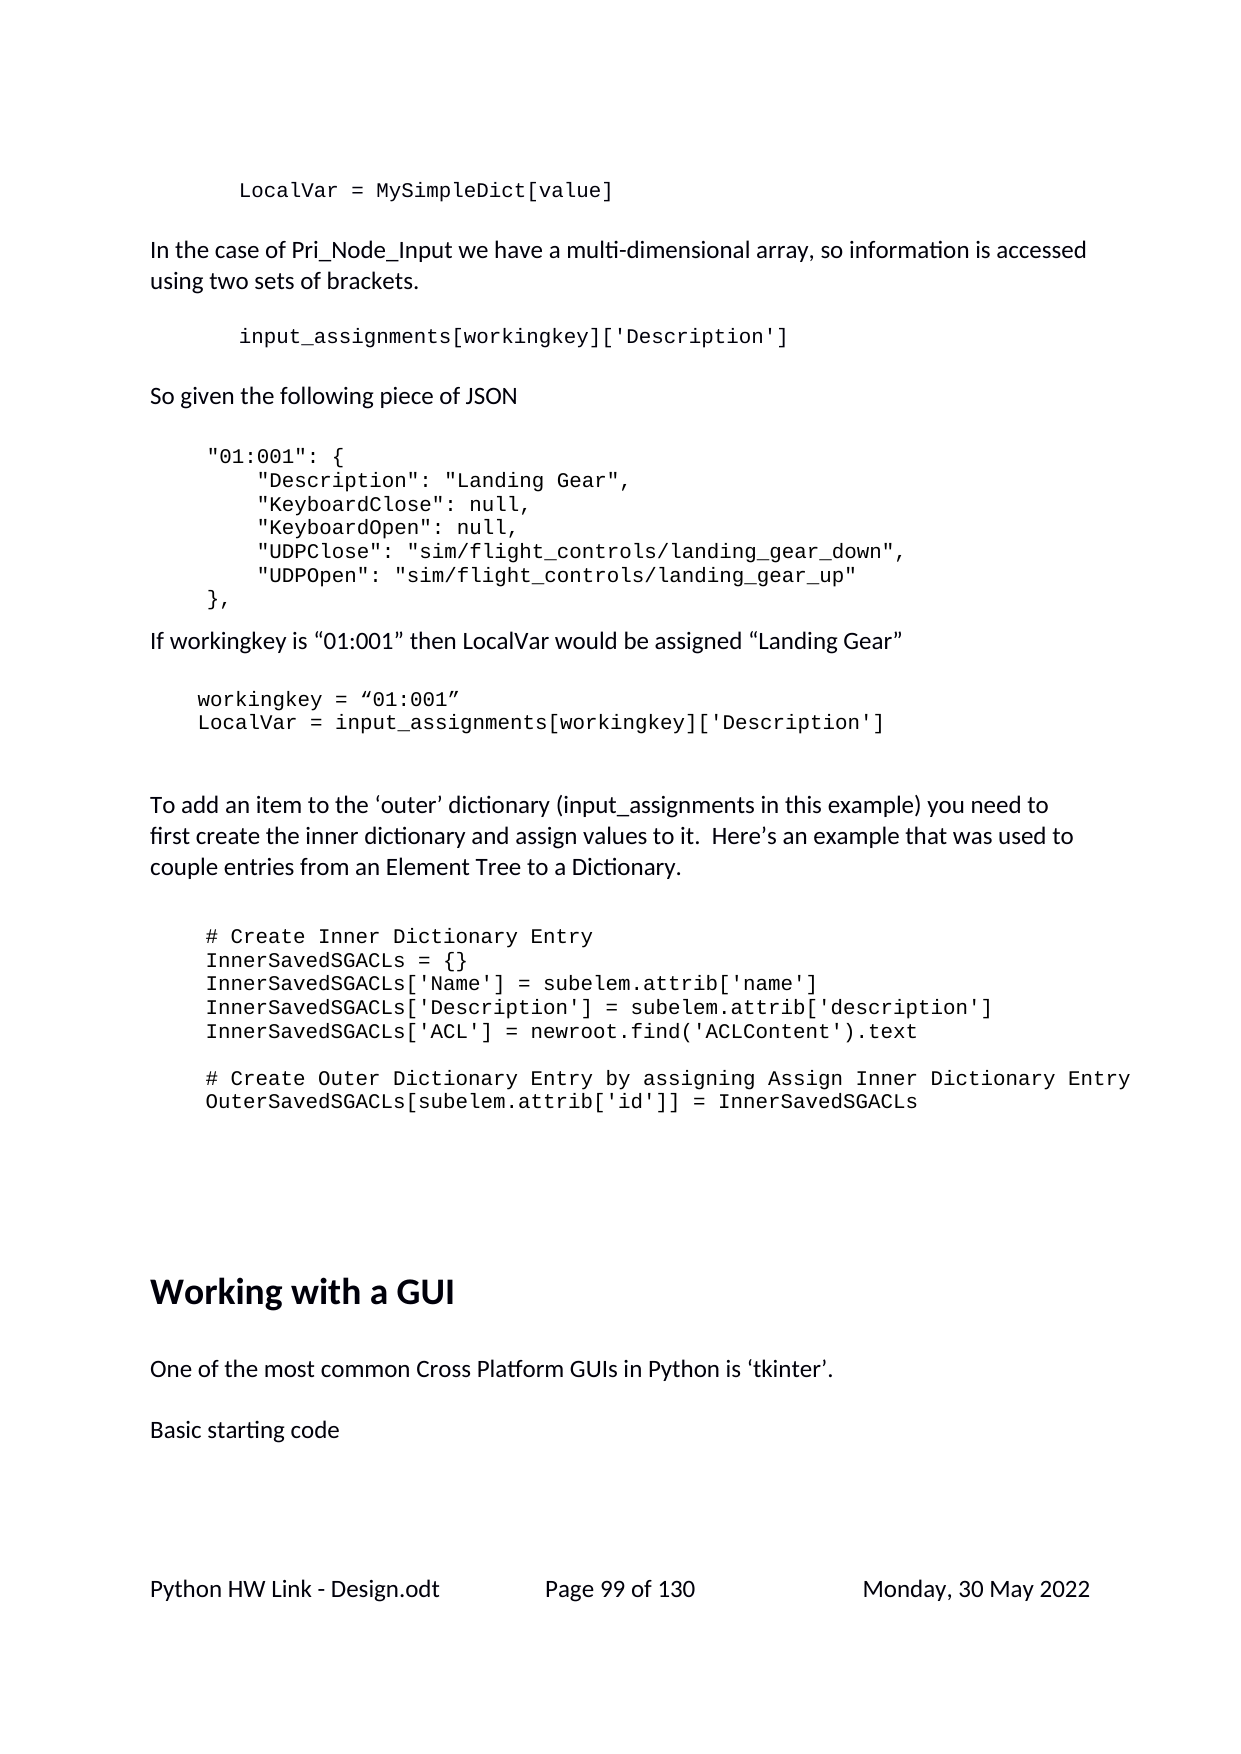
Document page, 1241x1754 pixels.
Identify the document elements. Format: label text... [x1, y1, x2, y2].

text One of the most common Cross Platform GUIs in Python is ‘tkinter’. [150, 1353, 1090, 1383]
text In the case of Pri_Node_Input we have a multi-dimensional array, so information is accessed using two sets of brackets. [150, 235, 1090, 296]
text If workingkey is “01:001” then LocalVar would be assigned “Landing Gear” [150, 441, 1090, 656]
text LocalVar = MySimpleDict[value] [150, 181, 1090, 204]
text Basic starting code [150, 1414, 1090, 1444]
text input_assignments[workingkey]['Description'] [150, 326, 1090, 350]
text So given the following piece of JSON [150, 380, 1090, 411]
text To add an item to the ‘outer’ dictionary (input_assignments in this example) you need to first create the inner dictionary and assign values to it. Here’s an example that was used to couple entries from an Element Tree to a Dictionary. [150, 656, 1090, 881]
subtitle Working with a GUI [150, 1268, 1090, 1314]
